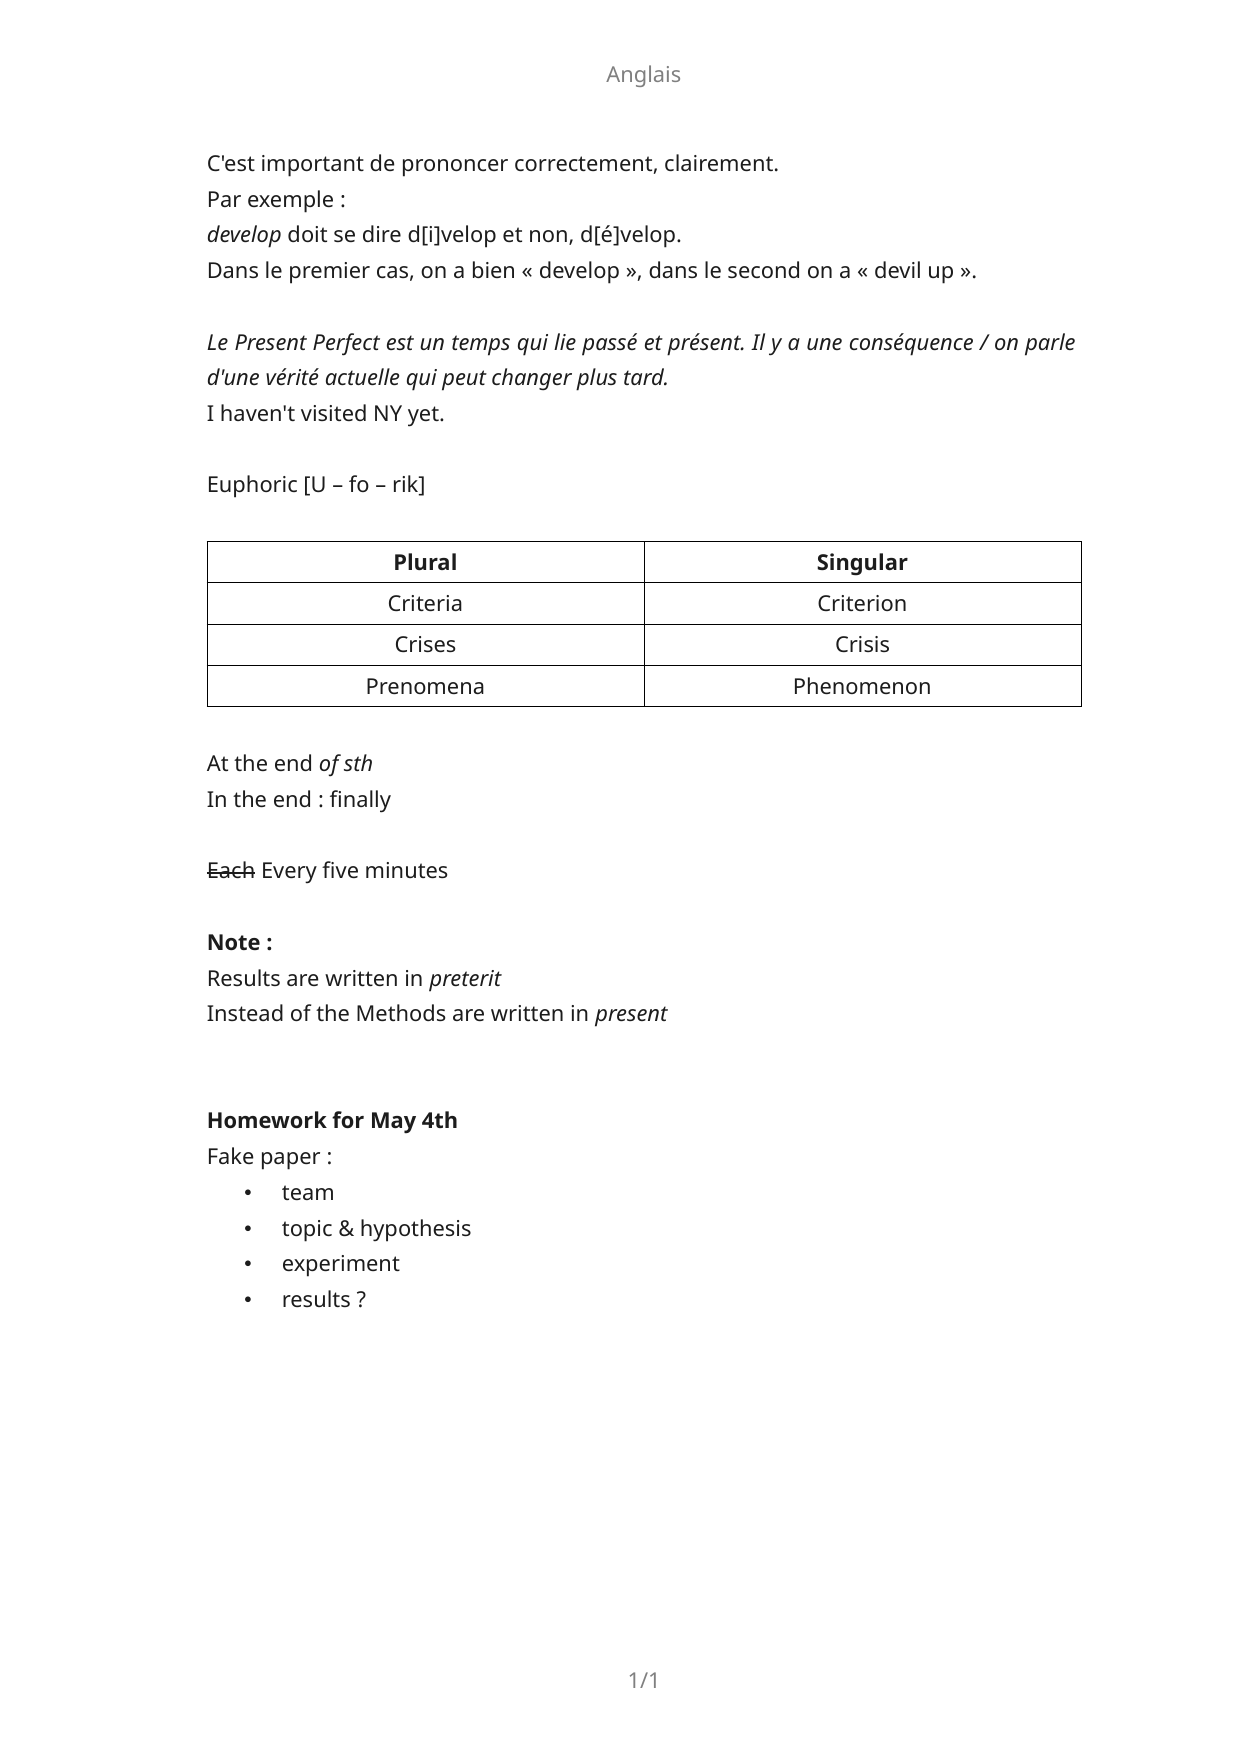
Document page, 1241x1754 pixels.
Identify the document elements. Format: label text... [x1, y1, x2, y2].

list results ? [244, 1284, 1081, 1314]
text Note : [207, 927, 1081, 957]
text develop doit se dire d[i]velop et non, d[é]velop. [207, 219, 1081, 249]
table_cell Crises [208, 625, 644, 665]
text Par exemple : [207, 184, 1081, 213]
text Dans le premier cas, on a bien « develop », dans le second on a « devil up ». [207, 255, 1081, 285]
text Fake paper : [207, 1141, 1081, 1171]
list experiment [244, 1248, 1081, 1278]
text Le Present Perfect est un temps qui lie passé et présent. Il y a une conséquence / on parle d'une vérité actuelle qui peut changer plus tard. [207, 327, 1081, 392]
list team [244, 1177, 1081, 1207]
text At the end of sth [207, 748, 1081, 778]
table_cell Criteria [208, 583, 644, 624]
table_cell Phenomenon [645, 666, 1081, 706]
text Each Every five minutes [207, 855, 1081, 885]
table_cell Criterion [645, 583, 1081, 624]
text In the end : finally [207, 784, 1081, 814]
table_cell Crisis [645, 625, 1081, 665]
text Euphoric [U – fo – rik] [207, 469, 1081, 499]
table_cell Prenomena [208, 666, 644, 706]
list topic & hypothesis [244, 1213, 1081, 1242]
table_header Singular [645, 542, 1081, 582]
text Homework for May 4th [207, 1105, 1081, 1135]
text Instead of the Methods are written in present [207, 998, 1081, 1028]
text Results are written in preterit [207, 962, 1081, 992]
table_header Plural [208, 542, 644, 582]
text I haven't visited NY yet. [207, 398, 1081, 428]
text C'est important de prononcer correctement, clairement. [207, 148, 1081, 178]
